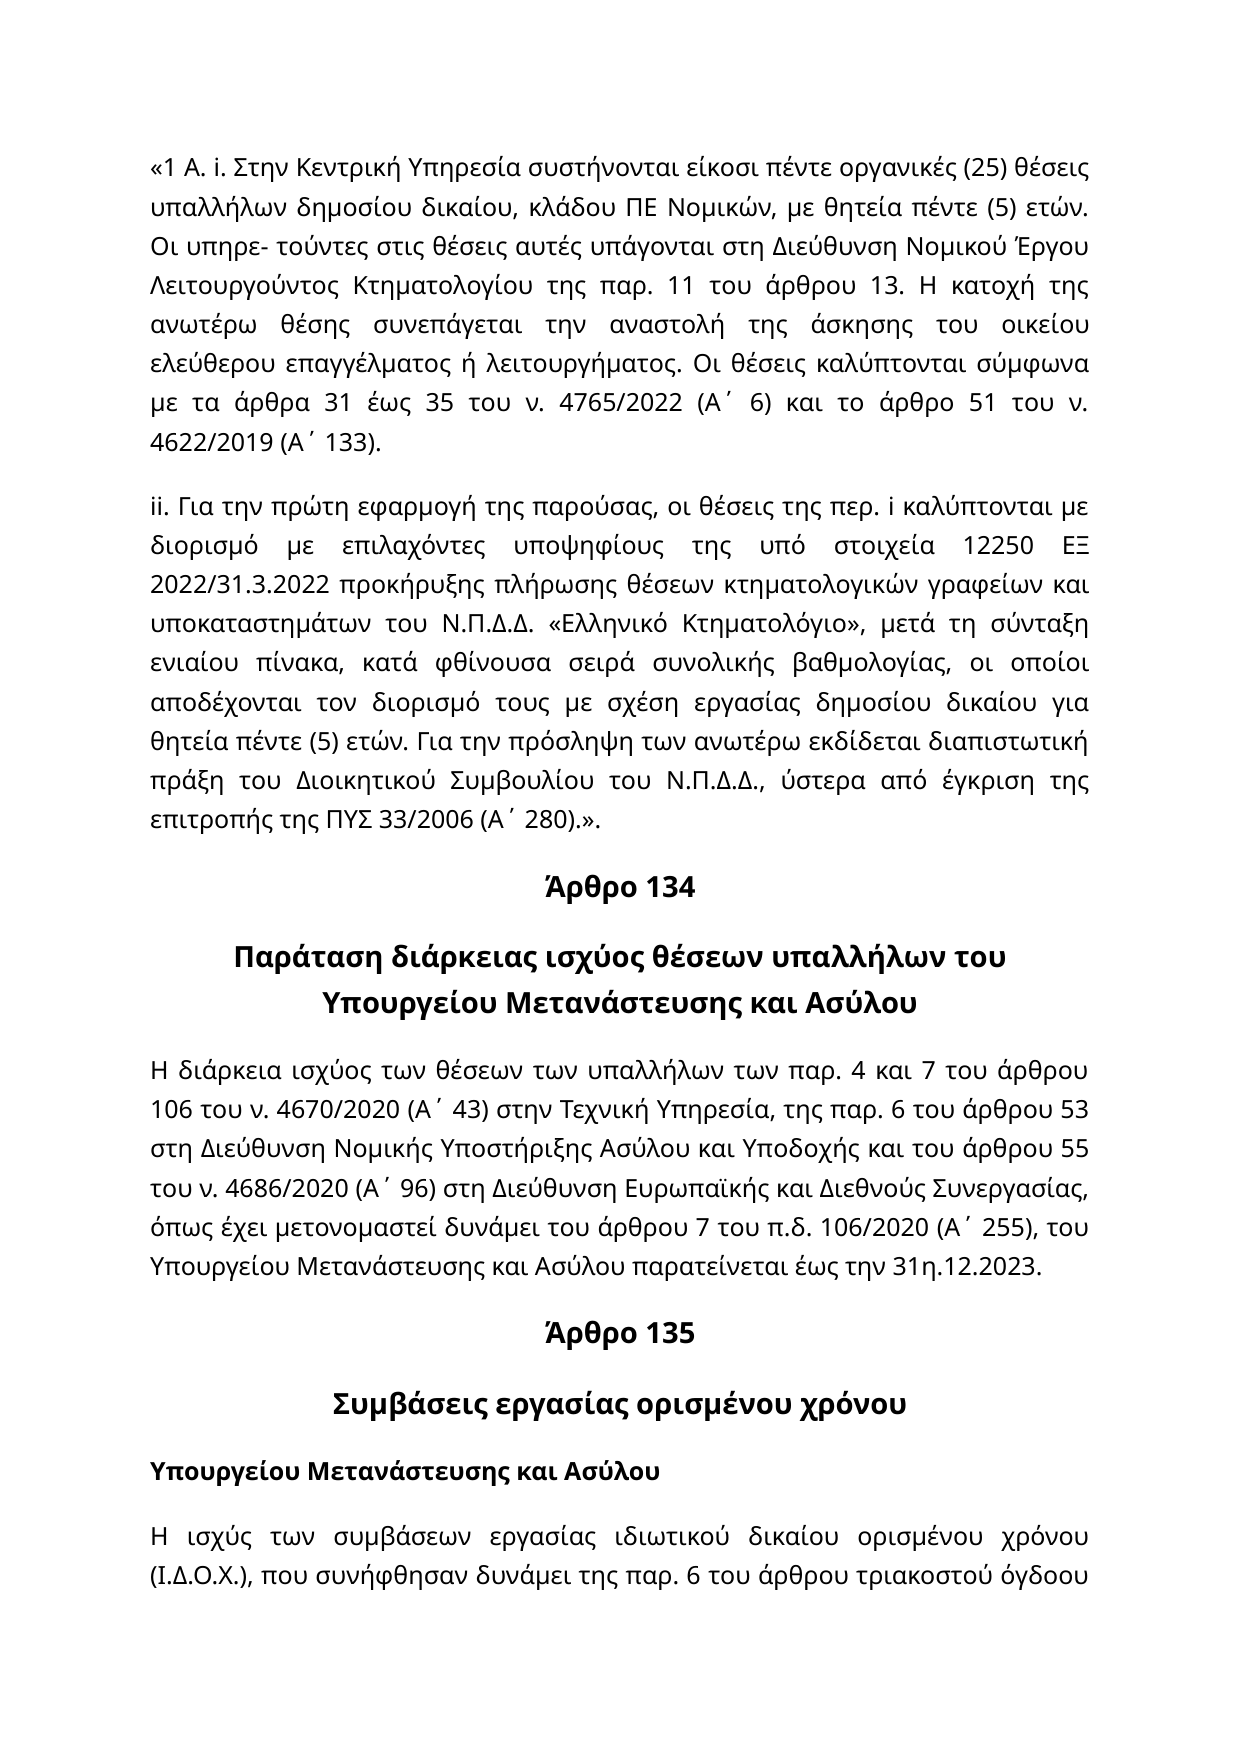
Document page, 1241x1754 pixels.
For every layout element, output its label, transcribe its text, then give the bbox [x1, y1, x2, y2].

text Η διάρκεια ισχύος των θέσεων των υπαλλήλων των παρ. 4 και 7 του άρθρου 106 του ν. 4670/2020 (Α΄ 43) στην Τεχνική Υπηρεσία, της παρ. 6 του άρθρου 53 στη Διεύθυνση Νομικής Υποστήριξης Ασύλου και Υποδοχής και του άρθρου 55 του ν. 4686/2020 (Α΄ 96) στη Διεύθυνση Ευρωπαϊκής και Διεθνούς Συνεργασίας, όπως έχει μετονομαστεί δυνάμει του άρθρου 7 του π.δ. 106/2020 (Α΄ 255), του Υπουργείου Μετανάστευσης και Ασύλου παρατείνεται έως την 31η.12.2023. [150, 1053, 1090, 1283]
subtitle Άρθρο 134 [150, 866, 1090, 906]
text «1 Α. i. Στην Κεντρική Υπηρεσία συστήνονται είκοσι πέντε οργανικές (25) θέσεις υπαλλήλων δημοσίου δικαίου, κλάδου ΠΕ Νομικών, με θητεία πέντε (5) ετών. Οι υπηρε- τούντες στις θέσεις αυτές υπάγονται στη Διεύθυνση Νομικού Έργου Λειτουργούντος Κτηματολογίου της παρ. 11 του άρθρου 13. Η κατοχή της ανωτέρω θέσης συνεπάγεται την αναστολή της άσκησης του οικείου ελεύθερου επαγγέλματος ή λειτουργήματος. Οι θέσεις καλύπτονται σύμφωνα με τα άρθρα 31 έως 35 του ν. 4765/2022 (Α΄ 6) και το άρθρο 51 του ν. 4622/2019 (Α΄ 133). [150, 150, 1090, 458]
subtitle Συμβάσεις εργασίας ορισμένου χρόνου [150, 1383, 1090, 1423]
subtitle Παράταση διάρκειας ισχύος θέσεων υπαλλήλων του Υπουργείου Μετανάστευσης και Ασύλου [150, 936, 1090, 1022]
subtitle Άρθρο 135 [150, 1313, 1090, 1352]
text ii. Για την πρώτη εφαρμογή της παρούσας, οι θέσεις της περ. i καλύπτονται με διορισμό με επιλαχόντες υποψηφίους της υπό στοιχεία 12250 ΕΞ 2022/31.3.2022 προκήρυξης πλήρωσης θέσεων κτηματολογικών γραφείων και υποκαταστημάτων του Ν.Π.Δ.Δ. «Ελληνικό Κτηματολόγιο», μετά τη σύνταξη ενιαίου πίνακα, κατά φθίνουσα σειρά συνολικής βαθμολογίας, οι οποίοι αποδέχονται τον διορισμό τους με σχέση εργασίας δημοσίου δικαίου για θητεία πέντε (5) ετών. Για την πρόσληψη των ανωτέρω εκδίδεται διαπιστωτική πράξη του Διοικητικού Συμβουλίου του Ν.Π.Δ.Δ., ύστερα από έγκριση της επιτροπής της ΠΥΣ 33/2006 (Α΄ 280).». [150, 488, 1090, 836]
text Υπουργείου Μετανάστευσης και Ασύλου [150, 1454, 1090, 1488]
text Η ισχύς των συμβάσεων εργασίας ιδιωτικού δικαίου ορισμένου χρόνου (Ι.Δ.Ο.Χ.), που συνήφθησαν δυνάμει της παρ. 6 του άρθρου τριακοστού όγδοου [150, 1518, 1090, 1591]
